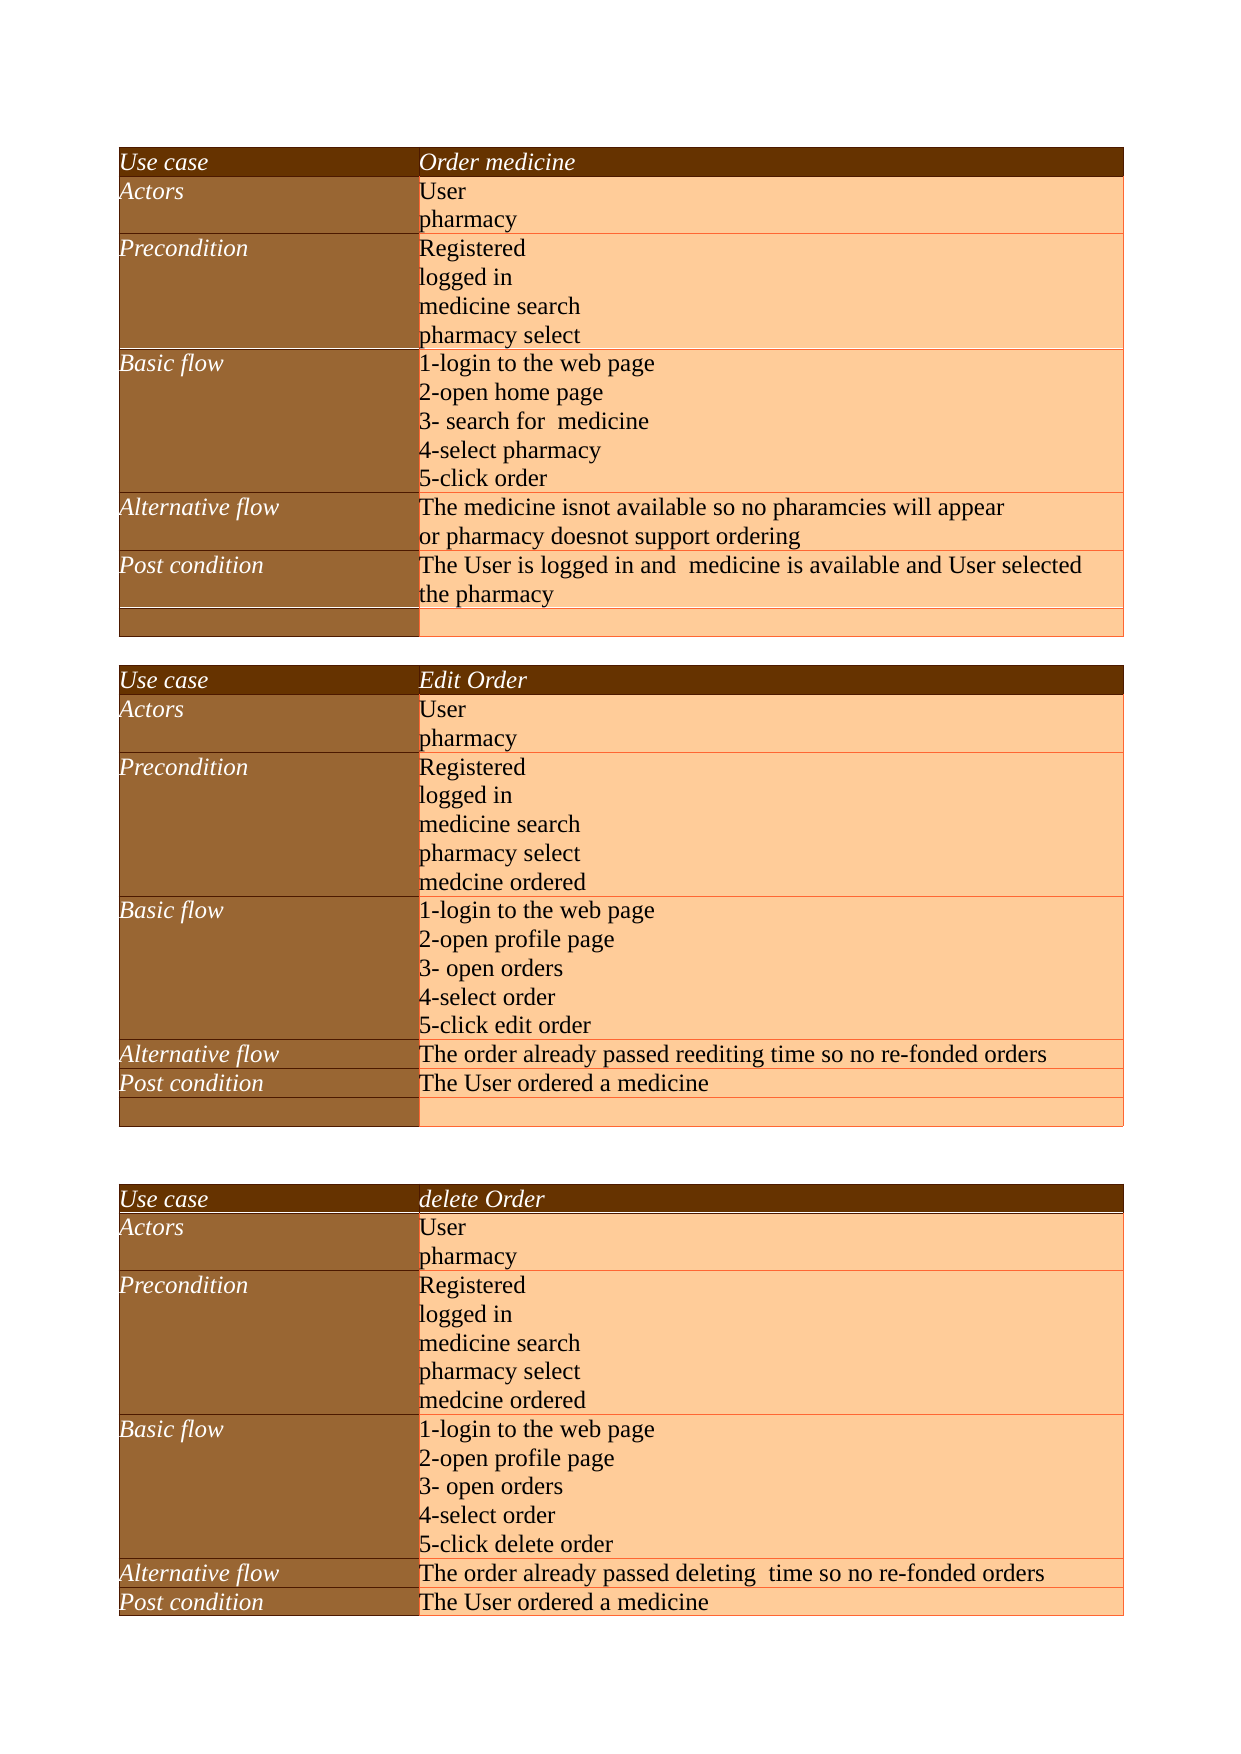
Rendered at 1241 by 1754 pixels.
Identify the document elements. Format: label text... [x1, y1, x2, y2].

table_cell [120, 1098, 419, 1126]
table_cell Actors [120, 177, 419, 233]
table_cell User pharmacy [420, 1214, 1123, 1270]
table_cell Post condition [120, 1588, 419, 1615]
table_cell Basic flow [120, 350, 419, 492]
table_cell 1-login to the web page 2-open profile page 3- open orders 4-select order 5-click delete order [420, 1415, 1123, 1558]
table_cell Basic flow [120, 1415, 419, 1558]
table_header delete Order [420, 1185, 1123, 1212]
table_cell 1-login to the web page 2-open home page 3- search for medicine 4-select pharmacy 5-click order [420, 350, 1123, 492]
table_cell [120, 609, 419, 636]
table_cell The User ordered a medicine [420, 1588, 1123, 1615]
table_cell Registered logged in medicine search pharmacy select medcine ordered [420, 753, 1123, 896]
table_cell [420, 1098, 1123, 1126]
table_cell The order already passed reediting time so no re-fonded orders [420, 1040, 1123, 1068]
table_cell 1-login to the web page 2-open profile page 3- open orders 4-select order 5-click edit order [420, 897, 1123, 1039]
table_cell The order already passed deleting time so no re-fonded orders [420, 1559, 1123, 1587]
table_cell The medicine isnot available so no pharamcies will appear or pharmacy doesnot support ordering [420, 493, 1123, 550]
table_cell Precondition [120, 753, 419, 896]
table_header Use case [120, 148, 419, 176]
table_header Order medicine [420, 148, 1123, 176]
table_cell Alternative flow [120, 493, 419, 550]
table_cell Precondition [120, 234, 419, 348]
table_header Edit Order [420, 666, 1123, 694]
table_cell User pharmacy [420, 177, 1123, 233]
table_cell Precondition [120, 1271, 419, 1414]
table_cell Actors [120, 695, 419, 752]
table_header Use case [120, 1185, 419, 1212]
table_cell Basic flow [120, 897, 419, 1039]
table_cell Registered logged in medicine search pharmacy select medcine ordered [420, 1271, 1123, 1414]
table_cell Registered logged in medicine search pharmacy select [420, 234, 1123, 348]
table_cell Alternative flow [120, 1559, 419, 1587]
table_cell The User is logged in and medicine is available and User selected the pharmacy [420, 551, 1123, 607]
table_cell User pharmacy [420, 695, 1123, 752]
table_cell The User ordered a medicine [420, 1069, 1123, 1097]
table_cell [420, 609, 1123, 636]
table_cell Actors [120, 1214, 419, 1270]
table_cell Post condition [120, 1069, 419, 1097]
table_header Use case [120, 666, 419, 694]
table_cell Alternative flow [120, 1040, 419, 1068]
table_cell Post condition [120, 551, 419, 607]
